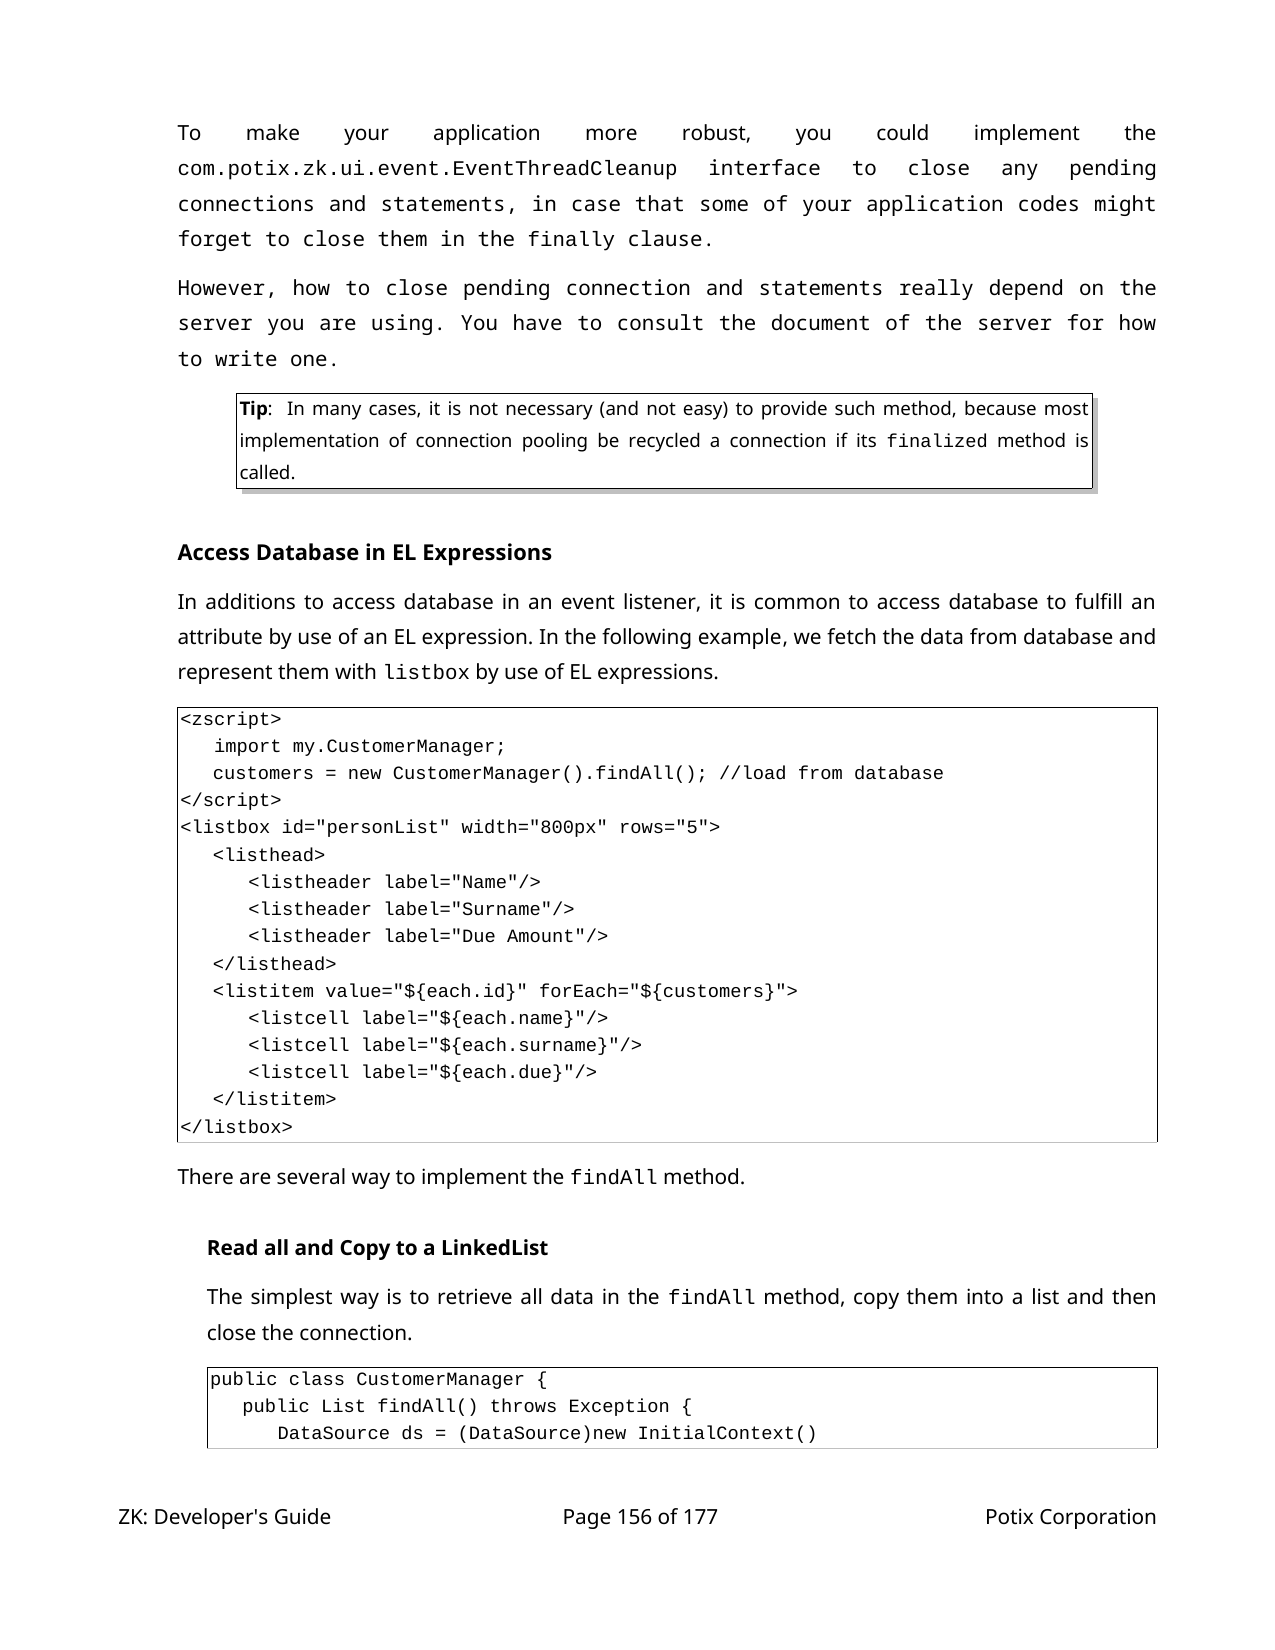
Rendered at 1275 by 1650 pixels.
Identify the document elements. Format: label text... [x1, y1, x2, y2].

text <listheader label="Due Amount"/> [178, 924, 1157, 948]
text DataSource ds = (DataSource)new InitialContext() [208, 1421, 1157, 1448]
text To make your application more robust, you could implement the com.potix.zk.ui.event.EventThreadCleanup interface to close any pending connections and statements, in case that some of your application codes might forget to close them in the finally clause. [177, 118, 1157, 253]
text There are several way to implement the findAll method. [177, 1162, 1157, 1191]
text </listitem> [178, 1087, 1157, 1112]
text However, how to close pending connection and statements really depend on the server you are using. You have to consult the document of the server for how to write one. [177, 273, 1157, 372]
text <listitem value="${each.id}" forEach="${customers}"> [178, 978, 1157, 1003]
text <listheader label="Surname"/> [178, 897, 1157, 921]
text In additions to access database in an event listener, it is common to access database to fulfill an attribute by use of an EL expression. In the following example, we fetch the data from database and represent them with listbox by use of EL expressions. [177, 587, 1157, 686]
text </script> [178, 788, 1157, 812]
text <zscript> [178, 708, 1157, 731]
text public class CustomerManager { [208, 1368, 1157, 1391]
text <listcell label="${each.due}"/> [178, 1060, 1157, 1084]
text <listheader label="Name"/> [178, 870, 1157, 894]
text import my.CustomerManager; [178, 734, 1157, 758]
text Tip: In many cases, it is not necessary (and not easy) to provide such method, because most implementation of connection pooling be recycled a connection if its finalized method is called. [237, 394, 1092, 488]
text </listhead> [178, 951, 1157, 976]
subtitle Access Database in EL Expressions [177, 536, 1157, 566]
text The simplest way is to retrieve all data in the findAll method, copy them into a list and then close the connection. [207, 1282, 1157, 1346]
text </listbox> [178, 1114, 1157, 1142]
subtitle Read all and Copy to a LinkedList [207, 1233, 1157, 1262]
text <listhead> [178, 843, 1157, 867]
text customers = new CustomerManager().findAll(); //load from database [178, 761, 1157, 785]
text public List findAll() throws Exception { [208, 1394, 1157, 1418]
text <listcell label="${each.surname}"/> [178, 1033, 1157, 1057]
text <listbox id="personList" width="800px" rows="5"> [178, 815, 1157, 840]
text <listcell label="${each.name}"/> [178, 1006, 1157, 1030]
